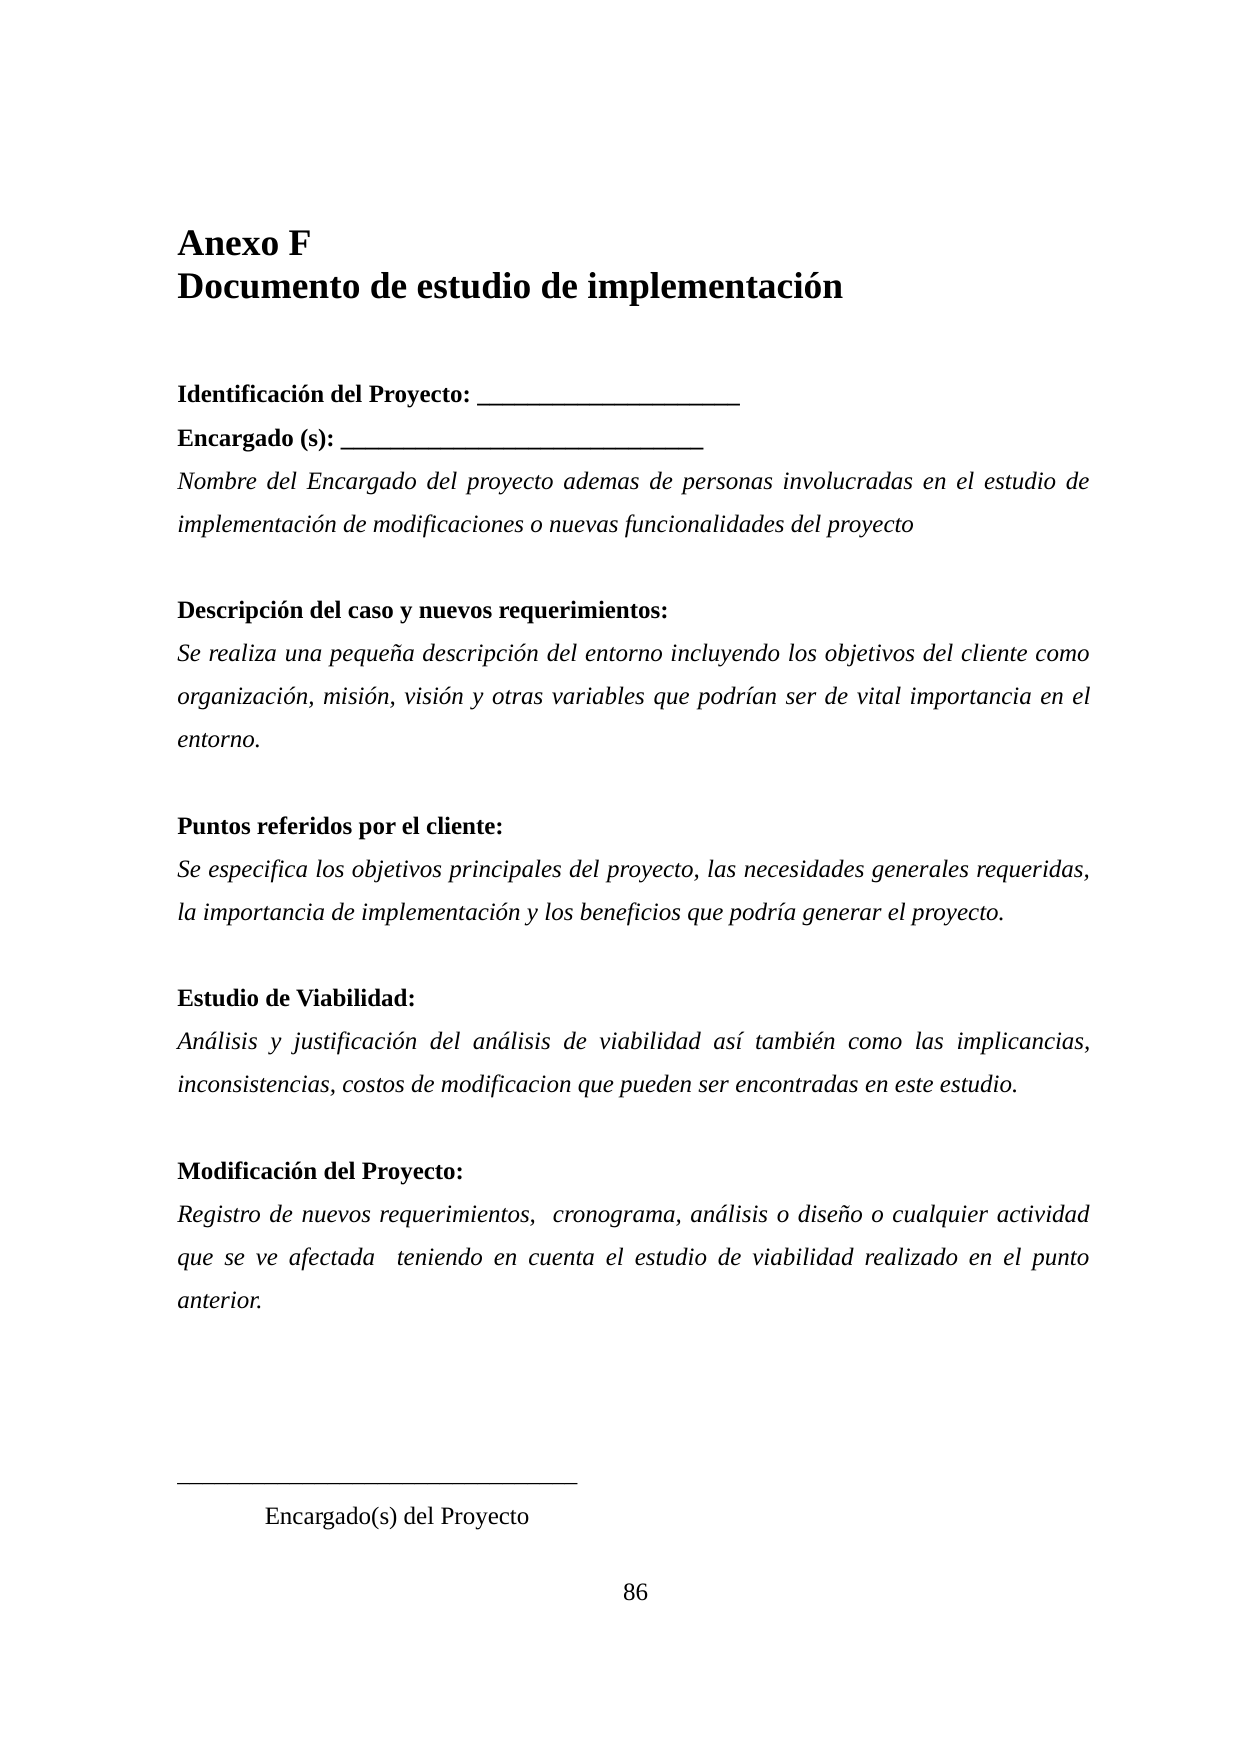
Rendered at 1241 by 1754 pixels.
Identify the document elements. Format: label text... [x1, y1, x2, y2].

text Identificación del Proyecto: _____________________ [177, 379, 1093, 408]
text Modificación del Proyecto: [177, 1156, 1093, 1184]
text Se realiza una pequeña descripción del entorno incluyendo los objetivos del cliente como organización, misión, visión y otras variables que podrían ser de vital importancia en el entorno. [177, 638, 1093, 753]
text Descripción del caso y nuevos requerimientos: [177, 595, 1093, 624]
text Encargado (s): _____________________________ [177, 423, 1093, 451]
title Anexo F [177, 220, 1093, 263]
text Estudio de Viabilidad: [177, 983, 1093, 1012]
text Registro de nuevos requerimientos, cronograma, análisis o diseño o cualquier actividad que se ve afectada teniendo en cuenta el estudio de viabilidad realizado en el punto anterior. [177, 1199, 1093, 1314]
text Se especifica los objetivos principales del proyecto, las necesidades generales requeridas, la importancia de implementación y los beneficios que podría generar el proyecto. [177, 854, 1093, 926]
text Nombre del Encargado del proyecto ademas de personas involucradas en el estudio de implementación de modificaciones o nuevas funcionalidades del proyecto [177, 466, 1093, 538]
text ________________________________ [177, 1458, 1093, 1486]
text Análisis y justificación del análisis de viabilidad así también como las implicancias, inconsistencias, costos de modificacion que pueden ser encontradas en este estudio. [177, 1026, 1093, 1098]
title Documento de estudio de implementación [177, 263, 1093, 306]
text Encargado(s) del Proyecto [177, 1501, 1093, 1529]
text Puntos referidos por el cliente: [177, 811, 1093, 839]
